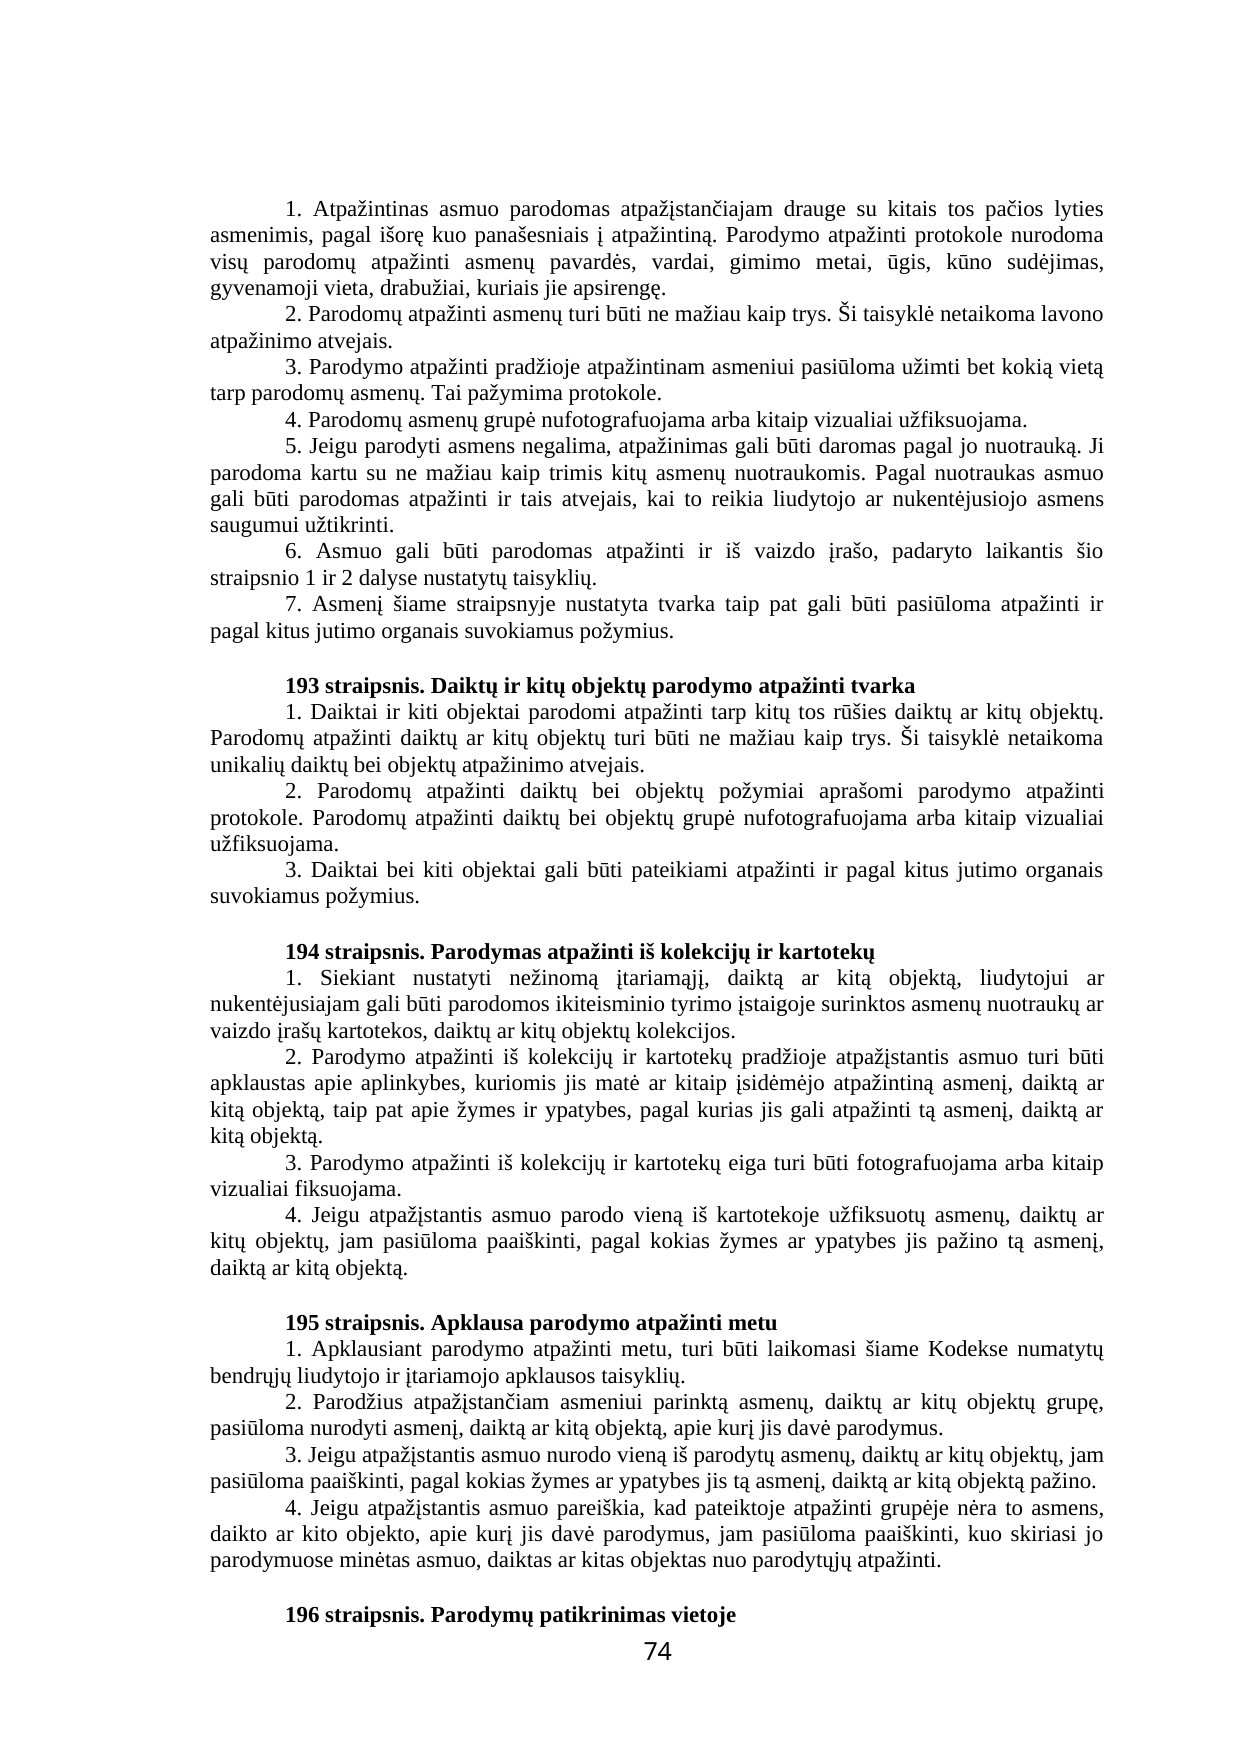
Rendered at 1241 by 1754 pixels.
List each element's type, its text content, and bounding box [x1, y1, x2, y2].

text 1. Atpažintinas asmuo parodomas atpažįstančiajam drauge su kitais tos pačios lyties asmenimis, pagal išorę kuo panašesniais į atpažintiną. Parodymo atpažinti protokole nurodoma visų parodomų atpažinti asmenų pavardės, vardai, gimimo metai, ūgis, kūno sudėjimas, gyvenamoji vieta, drabužiai, kuriais jie apsirengę. [210, 195, 1106, 300]
text 2. Parodžius atpažįstančiam asmeniui parinktą asmenų, daiktų ar kitų objektų grupę, pasiūloma nurodyti asmenį, daiktą ar kitą objektą, apie kurį jis davė parodymus. [210, 1388, 1106, 1441]
text 3. Jeigu atpažįstantis asmuo nurodo vieną iš parodytų asmenų, daiktų ar kitų objektų, jam pasiūloma paaiškinti, pagal kokias žymes ar ypatybes jis tą asmenį, daiktą ar kitą objektą pažino. [210, 1441, 1106, 1493]
text 3. Daiktai bei kiti objektai gali būti pateikiami atpažinti ir pagal kitus jutimo organais suvokiamus požymius. [210, 856, 1106, 909]
text 196 straipsnis. Parodymų patikrinimas vietoje [210, 1601, 1106, 1628]
text 2. Parodomų atpažinti asmenų turi būti ne mažiau kaip trys. Ši taisyklė netaikoma lavono atpažinimo atvejais. [210, 300, 1106, 353]
text 194 straipsnis. Parodymas atpažinti iš kolekcijų ir kartotekų [210, 938, 1106, 964]
text 3. Parodymo atpažinti iš kolekcijų ir kartotekų eiga turi būti fotografuojama arba kitaip vizualiai fiksuojama. [210, 1148, 1106, 1201]
text 2. Parodomų atpažinti daiktų bei objektų požymiai aprašomi parodymo atpažinti protokole. Parodomų atpažinti daiktų bei objektų grupė nufotografuojama arba kitaip vizualiai užfiksuojama. [210, 777, 1106, 856]
text 7. Asmenį šiame straipsnyje nustatyta tvarka taip pat gali būti pasiūloma atpažinti ir pagal kitus jutimo organais suvokiamus požymius. [210, 590, 1106, 643]
text 3. Parodymo atpažinti pradžioje atpažintinam asmeniui pasiūloma užimti bet kokią vietą tarp parodomų asmenų. Tai pažymima protokole. [210, 353, 1106, 406]
text 4. Parodomų asmenų grupė nufotografuojama arba kitaip vizualiai užfiksuojama. [210, 406, 1106, 432]
text 2. Parodymo atpažinti iš kolekcijų ir kartotekų pradžioje atpažįstantis asmuo turi būti apklaustas apie aplinkybes, kuriomis jis matė ar kitaip įsidėmėjo atpažintiną asmenį, daiktą ar kitą objektą, taip pat apie žymes ir ypatybes, pagal kurias jis gali atpažinti tą asmenį, daiktą ar kitą objektą. [210, 1043, 1106, 1148]
text 193 straipsnis. Daiktų ir kitų objektų parodymo atpažinti tvarka [210, 672, 1106, 698]
text 4. Jeigu atpažįstantis asmuo pareiškia, kad pateiktoje atpažinti grupėje nėra to asmens, daikto ar kito objekto, apie kurį jis davė parodymus, jam pasiūloma paaiškinti, kuo skiriasi jo parodymuose minėtas asmuo, daiktas ar kitas objektas nuo parodytųjų atpažinti. [210, 1493, 1106, 1573]
text 1. Siekiant nustatyti nežinomą įtariamąjį, daiktą ar kitą objektą, liudytojui ar nukentėjusiajam gali būti parodomos ikiteisminio tyrimo įstaigoje surinktos asmenų nuotraukų ar vaizdo įrašų kartotekos, daiktų ar kitų objektų kolekcijos. [210, 964, 1106, 1043]
text 4. Jeigu atpažįstantis asmuo parodo vieną iš kartotekoje užfiksuotų asmenų, daiktų ar kitų objektų, jam pasiūloma paaiškinti, pagal kokias žymes ar ypatybes jis pažino tą asmenį, daiktą ar kitą objektą. [210, 1201, 1106, 1280]
text 195 straipsnis. Apklausa parodymo atpažinti metu [210, 1309, 1106, 1335]
text 6. Asmuo gali būti parodomas atpažinti ir iš vaizdo įrašo, padaryto laikantis šio straipsnio 1 ir 2 dalyse nustatytų taisyklių. [210, 538, 1106, 590]
text 1. Apklausiant parodymo atpažinti metu, turi būti laikomasi šiame Kodekse numatytų bendrųjų liudytojo ir įtariamojo apklausos taisyklių. [210, 1335, 1106, 1388]
text 5. Jeigu parodyti asmens negalima, atpažinimas gali būti daromas pagal jo nuotrauką. Ji parodoma kartu su ne mažiau kaip trimis kitų asmenų nuotraukomis. Pagal nuotraukas asmuo gali būti parodomas atpažinti ir tais atvejais, kai to reikia liudytojo ar nukentėjusiojo asmens saugumui užtikrinti. [210, 432, 1106, 538]
text 1. Daiktai ir kiti objektai parodomi atpažinti tarp kitų tos rūšies daiktų ar kitų objektų. Parodomų atpažinti daiktų ar kitų objektų turi būti ne mažiau kaip trys. Ši taisyklė netaikoma unikalių daiktų bei objektų atpažinimo atvejais. [210, 698, 1106, 777]
